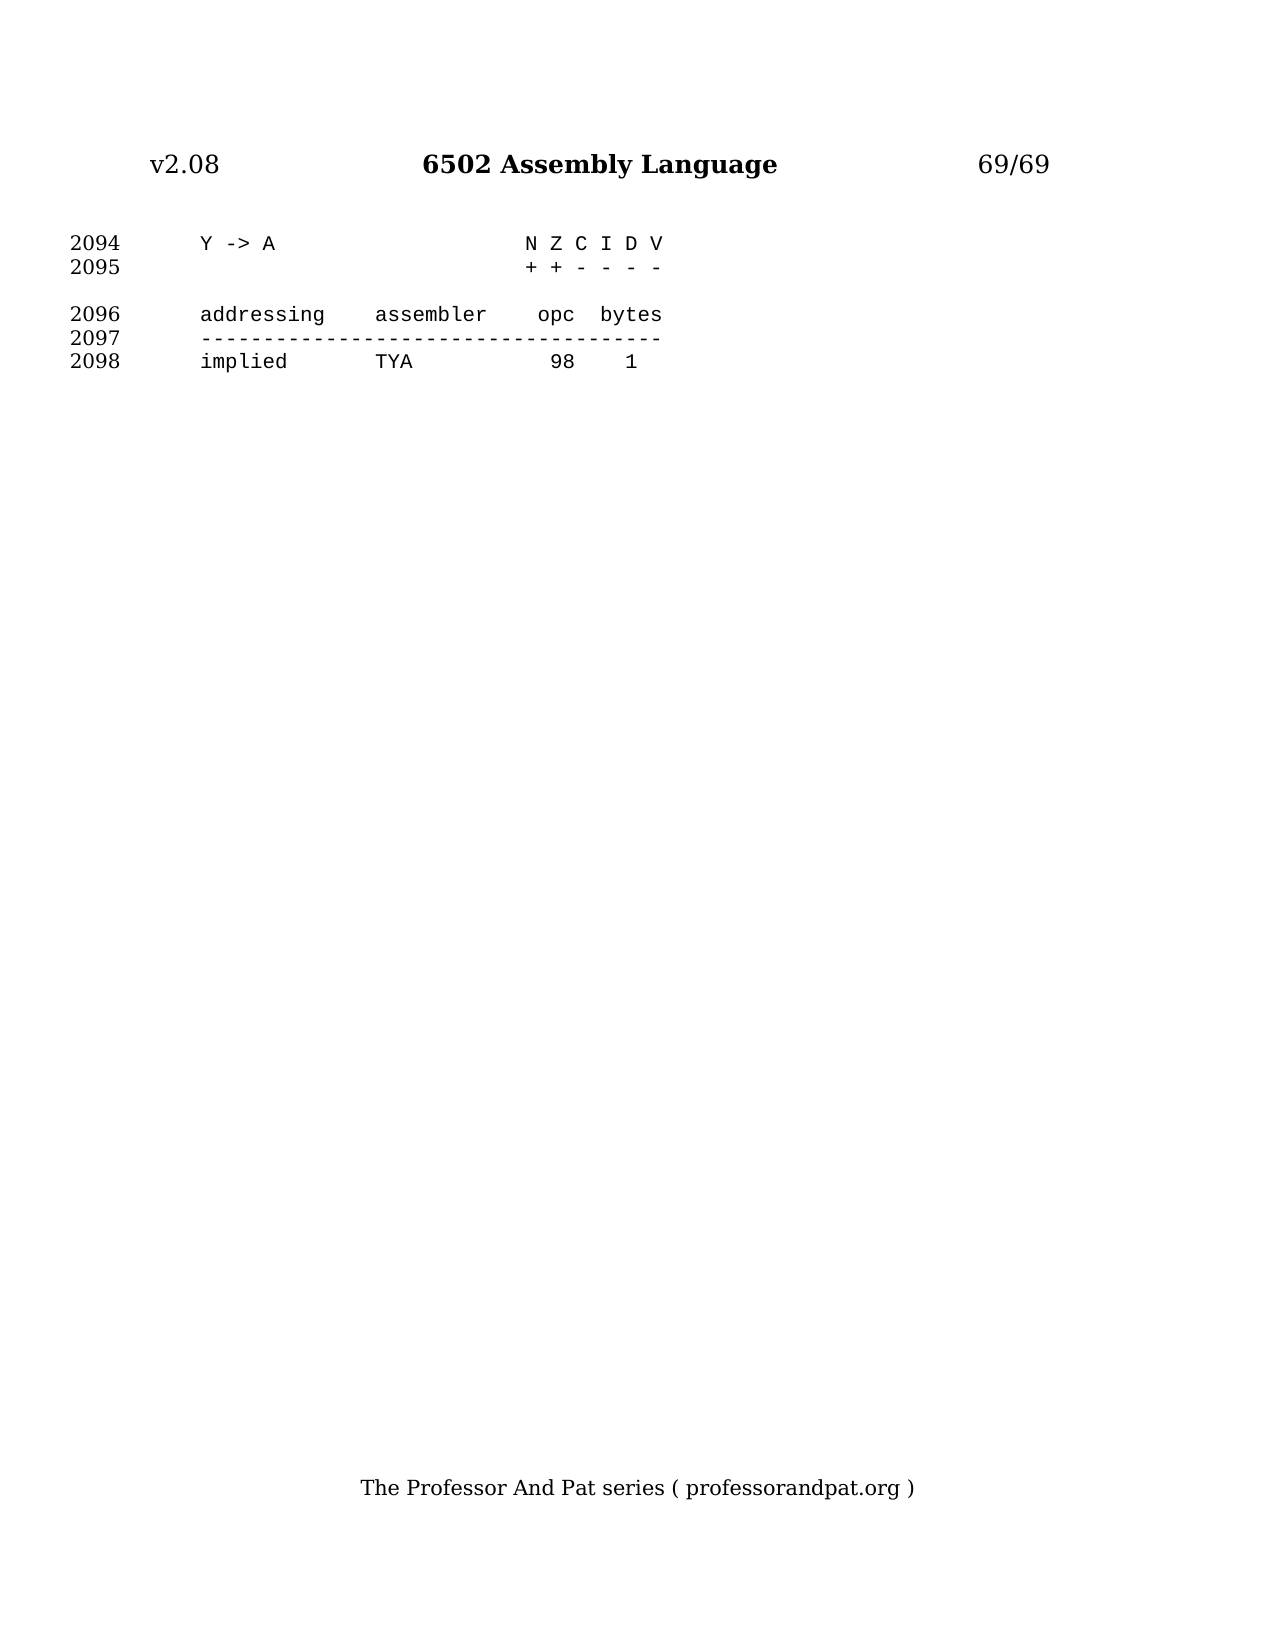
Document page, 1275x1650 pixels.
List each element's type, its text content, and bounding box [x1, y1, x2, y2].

text Y -> A N Z C I D V [150, 233, 1125, 257]
text + + - - - - [150, 257, 1125, 281]
text ------------------------------------- [150, 328, 1125, 351]
text addressing assembler opc bytes [150, 304, 1125, 328]
text implied TYA 98 1 [150, 351, 1125, 375]
